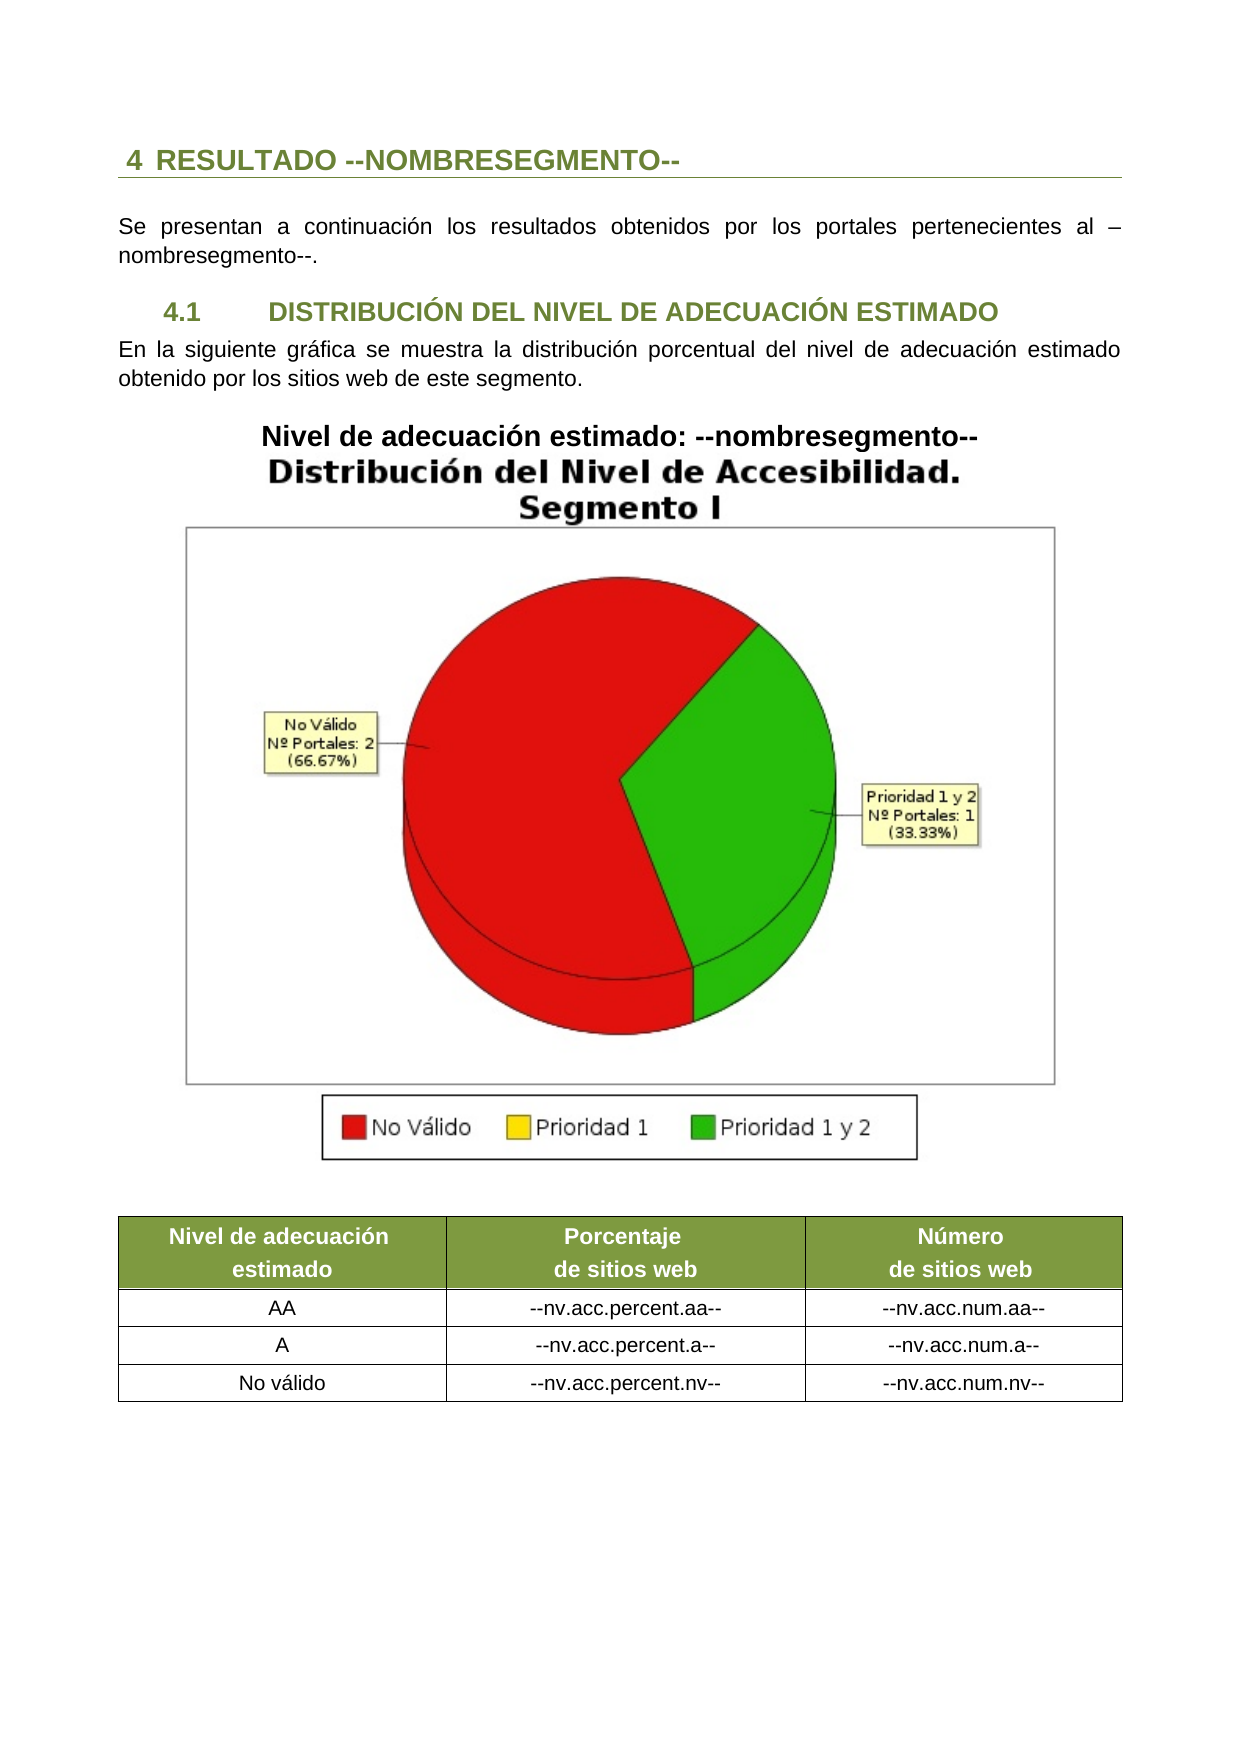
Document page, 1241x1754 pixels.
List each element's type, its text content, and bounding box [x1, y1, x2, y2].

subtitle Distribución del nivel de adecuación estimado [156, 296, 1122, 327]
table_header Número de sitios web [806, 1217, 1122, 1288]
table_cell --nv.acc.num.a-- [806, 1327, 1122, 1363]
table_cell --nv.acc.num.aa-- [806, 1290, 1122, 1326]
text Nivel de adecuación estimado: --nombresegmento-- [118, 419, 1122, 453]
text Se presentan a continuación los resultados obtenidos por los portales pertenecientes al –nombresegmento--. [118, 213, 1122, 268]
table_cell --nv.acc.percent.a-- [447, 1327, 805, 1363]
text En la siguiente gráfica se muestra la distribución porcentual del nivel de adecuación estimado obtenido por los sitios web de este segmento. [118, 336, 1122, 392]
table_cell --nv.acc.num.nv-- [806, 1365, 1122, 1401]
subtitle Resultado --nombresegmento-- [118, 143, 1122, 177]
table_header Porcentaje de sitios web [447, 1217, 805, 1288]
table_cell --nv.acc.percent.nv-- [447, 1365, 805, 1401]
table_header Nivel de adecuación estimado [119, 1217, 446, 1288]
picture [178, 452, 1062, 1162]
table_cell AA [119, 1290, 446, 1326]
table_cell A [119, 1327, 446, 1363]
table_cell --nv.acc.percent.aa-- [447, 1290, 805, 1326]
table_cell No válido [119, 1365, 446, 1401]
